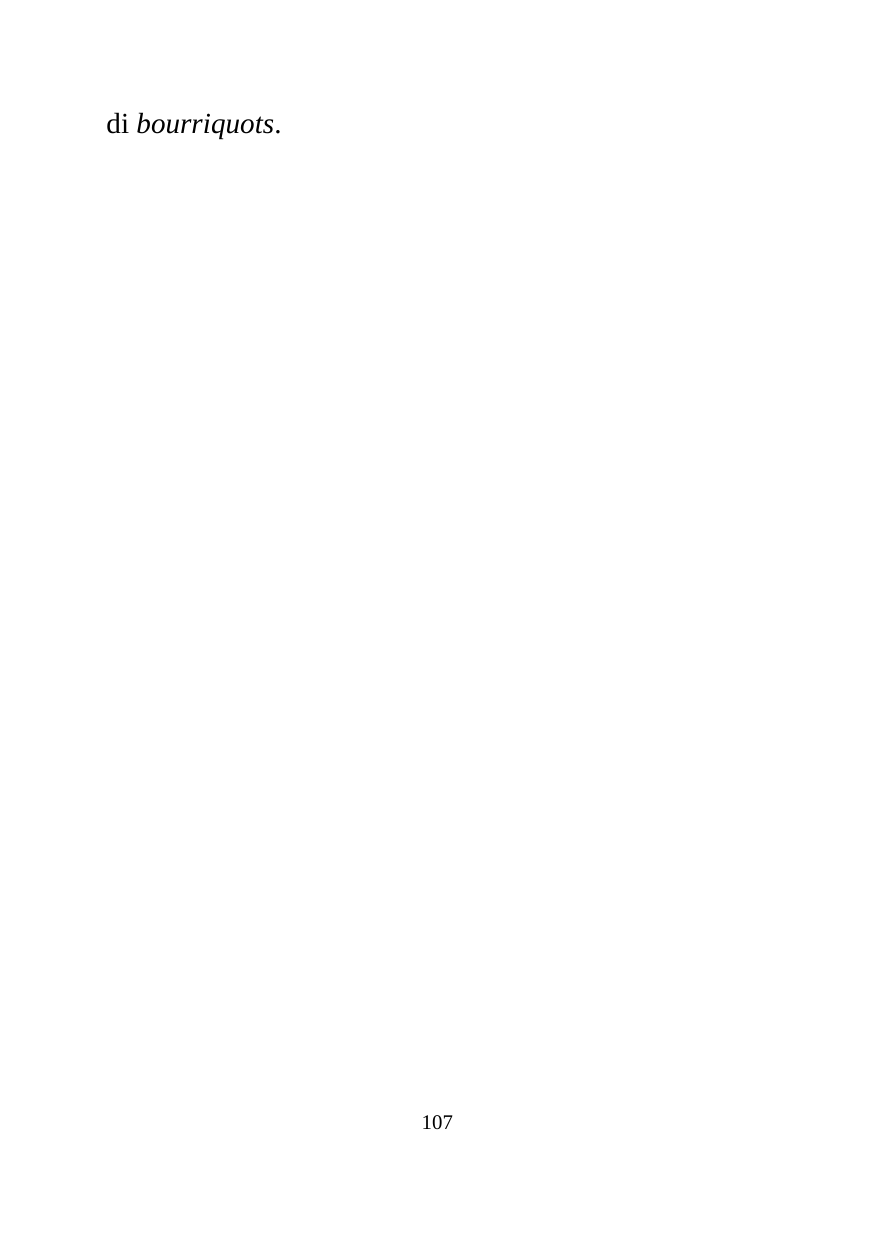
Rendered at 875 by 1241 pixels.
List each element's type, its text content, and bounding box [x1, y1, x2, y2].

text di bourriquots. [106, 106, 768, 140]
